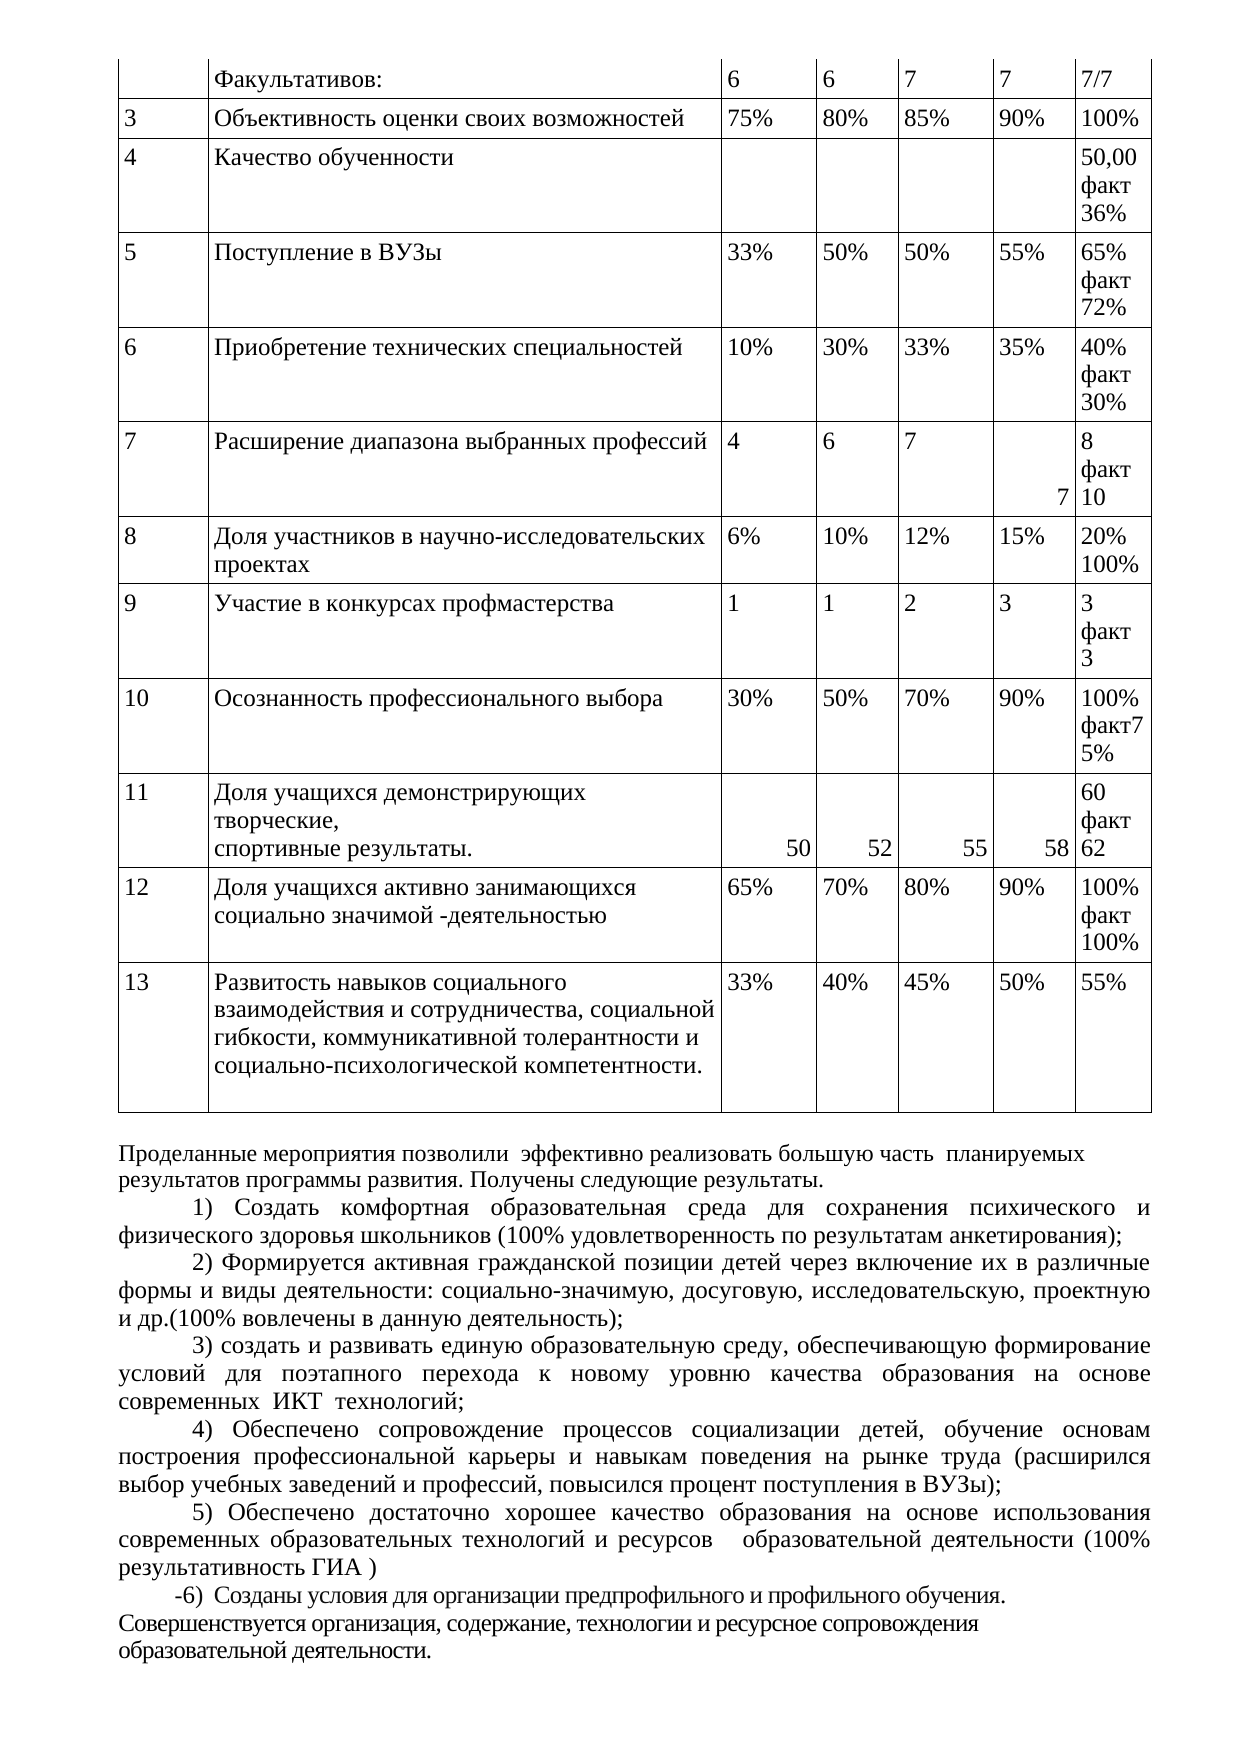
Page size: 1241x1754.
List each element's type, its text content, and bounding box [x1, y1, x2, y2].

table_cell 13 [119, 963, 208, 1112]
table_cell 10% [817, 517, 898, 583]
table_cell Участие в конкурсах профмастерства [209, 584, 721, 678]
table_cell 90% [994, 99, 1075, 138]
table_cell 6 [817, 59, 898, 98]
table_cell 1 [722, 584, 816, 678]
table_cell 7/7 [1076, 59, 1151, 98]
table_cell 60 факт 62 [1076, 774, 1151, 867]
table_cell Поступление в ВУЗы [209, 233, 721, 327]
table_cell Расширение диапазона выбранных профессий [209, 422, 721, 516]
table_cell 45% [899, 963, 993, 1112]
table_cell 80% [817, 99, 898, 138]
table_cell 6 [722, 59, 816, 98]
table_cell 80% [899, 868, 993, 962]
table_cell 75% [722, 99, 816, 138]
table_cell 100% [1076, 99, 1151, 138]
table_cell 50% [994, 963, 1075, 1112]
table_cell 4 [722, 422, 816, 516]
table_cell 90% [994, 679, 1075, 773]
table_cell 2 [899, 584, 993, 678]
table_cell 15% [994, 517, 1075, 583]
table_cell 55 [899, 774, 993, 867]
list Проделанные мероприятия позволили эффективно реализовать большую часть планируемых результатов программы развития. Получены следующие результаты. [118, 1140, 1152, 1193]
text 1) Создать комфортная образовательная среда для сохранения психического и физического здоровья школьников (100% удовлетворенность по результатам анкетирования); [118, 1193, 1152, 1248]
table_cell 7 [994, 59, 1075, 98]
table_cell Осознанность профессионального выбора [209, 679, 721, 773]
table_cell [119, 59, 208, 98]
table_cell 6 [119, 328, 208, 421]
table_cell 50% [899, 233, 993, 327]
table_cell 12% [899, 517, 993, 583]
table_cell Развитость навыков социального взаимодействия и сотрудничества, социальной гибкости, коммуникативной толерантности и социально-психологической компетентности. [209, 963, 721, 1112]
table_cell 55% [994, 233, 1075, 327]
text 4) Обеспечено сопровождение процессов социализации детей, обучение основам построения профессиональной карьеры и навыкам поведения на рынке труда (расширился выбор учебных заведений и профессий, повысился процент поступления в ВУЗы); [118, 1415, 1152, 1498]
list 6) Созданы условия для организации предпрофильного и профильного обучения. Совершенствуется организация, содержание, технологии и ресурсное сопровождения образовательной деятельности. [118, 1581, 1152, 1664]
table_cell 5 [119, 233, 208, 327]
table_cell 40% факт 30% [1076, 328, 1151, 421]
table_cell 3 факт 3 [1076, 584, 1151, 678]
table_cell Доля учащихся активно занимающихся социально значимой -деятельностью [209, 868, 721, 962]
table_cell 8 [119, 517, 208, 583]
table_cell 40% [817, 963, 898, 1112]
table_cell 55% [1076, 963, 1151, 1112]
table_cell 50 [722, 774, 816, 867]
table_cell 10 [119, 679, 208, 773]
table_cell 4 [119, 139, 208, 232]
text 5) Обеспечено достаточно хорошее качество образования на основе использования современных образовательных технологий и ресурсов образовательной деятельности (100% результативность ГИА ) [118, 1498, 1152, 1581]
table_cell 7 [119, 422, 208, 516]
table_cell 12 [119, 868, 208, 962]
text 2) Формируется активная гражданской позиции детей через включение их в различные формы и виды деятельности: социально-значимую, досуговую, исследовательскую, проектную и др.(100% вовлечены в данную деятельность); [118, 1248, 1152, 1332]
table_cell 3 [119, 99, 208, 138]
table_cell Доля участников в научно-исследовательских проектах [209, 517, 721, 583]
table_cell Факультативов: [209, 59, 721, 98]
table_cell 6% [722, 517, 816, 583]
table_cell [722, 139, 816, 232]
table_cell 90% [994, 868, 1075, 962]
table_cell 9 [119, 584, 208, 678]
table_cell 65% [722, 868, 816, 962]
table_cell 1 [817, 584, 898, 678]
table_cell 3 [994, 584, 1075, 678]
table_cell 35% [994, 328, 1075, 421]
table_cell Доля учащихся демонстрирующих творческие, спортивные результаты. [209, 774, 721, 867]
table_cell Качество обученности [209, 139, 721, 232]
table_cell 20% 100% [1076, 517, 1151, 583]
table_cell 33% [899, 328, 993, 421]
table_cell Объективность оценки своих возможностей [209, 99, 721, 138]
table_cell 100% факт75% [1076, 679, 1151, 773]
table_cell 58 [994, 774, 1075, 867]
table_cell [817, 139, 898, 232]
table_cell Приобретение технических специальностей [209, 328, 721, 421]
table_cell 52 [817, 774, 898, 867]
table_cell 8 факт 10 [1076, 422, 1151, 516]
table_cell 7 [994, 422, 1075, 516]
table_cell 70% [899, 679, 993, 773]
table_cell 70% [817, 868, 898, 962]
table_cell 33% [722, 233, 816, 327]
table_cell 33% [722, 963, 816, 1112]
table_cell 30% [817, 328, 898, 421]
table_cell 65% факт 72% [1076, 233, 1151, 327]
table_cell [899, 139, 993, 232]
table_cell 100%факт 100% [1076, 868, 1151, 962]
table_cell 7 [899, 59, 993, 98]
table_cell 7 [899, 422, 993, 516]
table_cell 10% [722, 328, 816, 421]
table_cell 50,00 факт 36% [1076, 139, 1151, 232]
text 3) создать и развивать единую образовательную среду, обеспечивающую формирование условий для поэтапного перехода к новому уровню качества образования на основе современных ИКТ технологий; [118, 1332, 1152, 1415]
table_cell 11 [119, 774, 208, 867]
table_cell 50% [817, 233, 898, 327]
table_cell 6 [817, 422, 898, 516]
table_cell 85% [899, 99, 993, 138]
table_cell [994, 139, 1075, 232]
table_cell 50% [817, 679, 898, 773]
table_cell 30% [722, 679, 816, 773]
